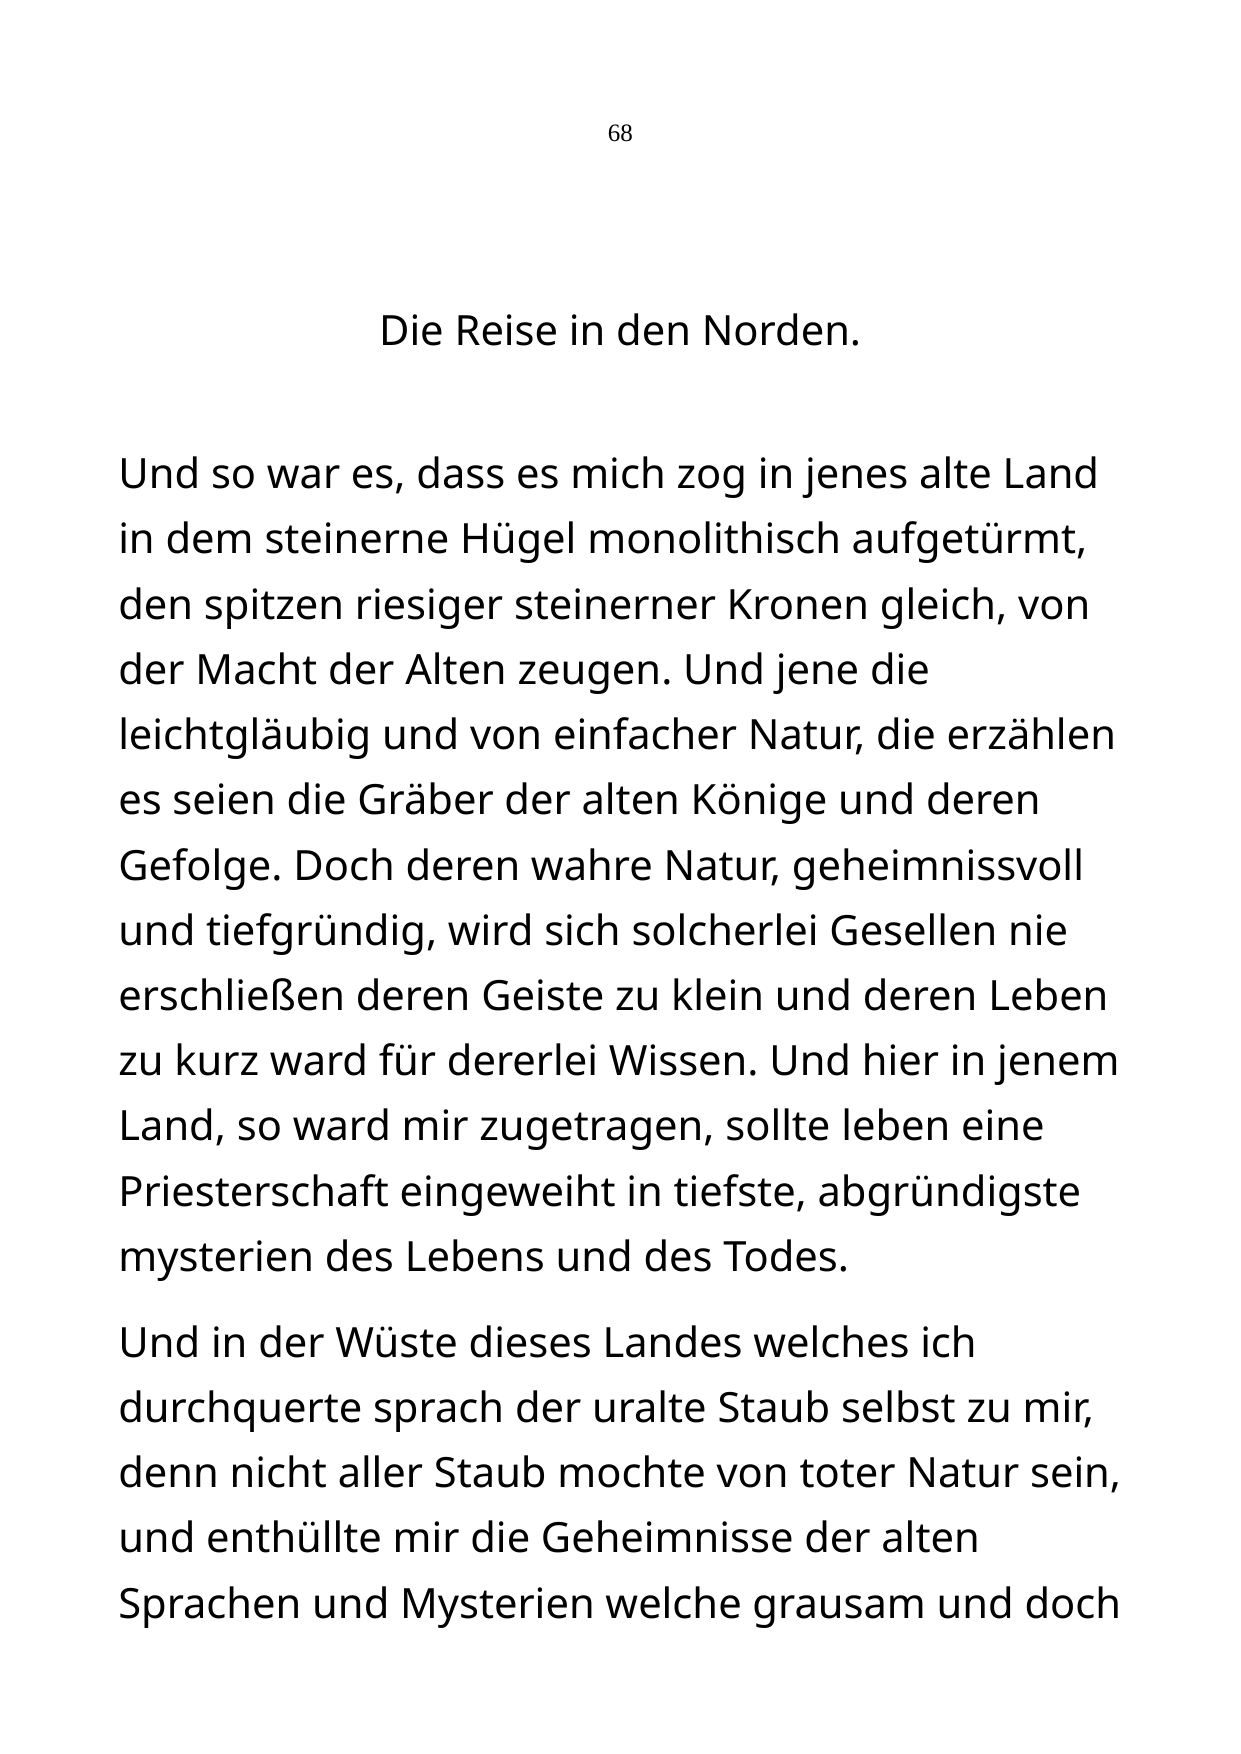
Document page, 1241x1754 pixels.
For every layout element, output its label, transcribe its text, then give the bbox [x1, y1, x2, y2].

text Und so war es, dass es mich zog in jenes alte Land in dem steinerne Hügel monolithisch aufgetürmt, den spitzen riesiger steinerner Kronen gleich, von der Macht der Alten zeugen. Und jene die leichtgläubig und von einfacher Natur, die erzählen es seien die Gräber der alten Könige und deren Gefolge. Doch deren wahre Natur, geheimnissvoll und tiefgründig, wird sich solcherlei Gesellen nie erschließen deren Geiste zu klein und deren Leben zu kurz ward für dererlei Wissen. Und hier in jenem Land, so ward mir zugetragen, sollte leben eine Priesterschaft eingeweiht in tiefste, abgründigste mysterien des Lebens und des Todes. [118, 444, 1122, 1283]
text Die Reise in den Norden. [118, 301, 1122, 358]
text Und in der Wüste dieses Landes welches ich durchquerte sprach der uralte Staub selbst zu mir, denn nicht aller Staub mochte von toter Natur sein, und enthüllte mir die Geheimnisse der alten Sprachen und Mysterien welche grausam und doch [118, 1313, 1122, 1630]
